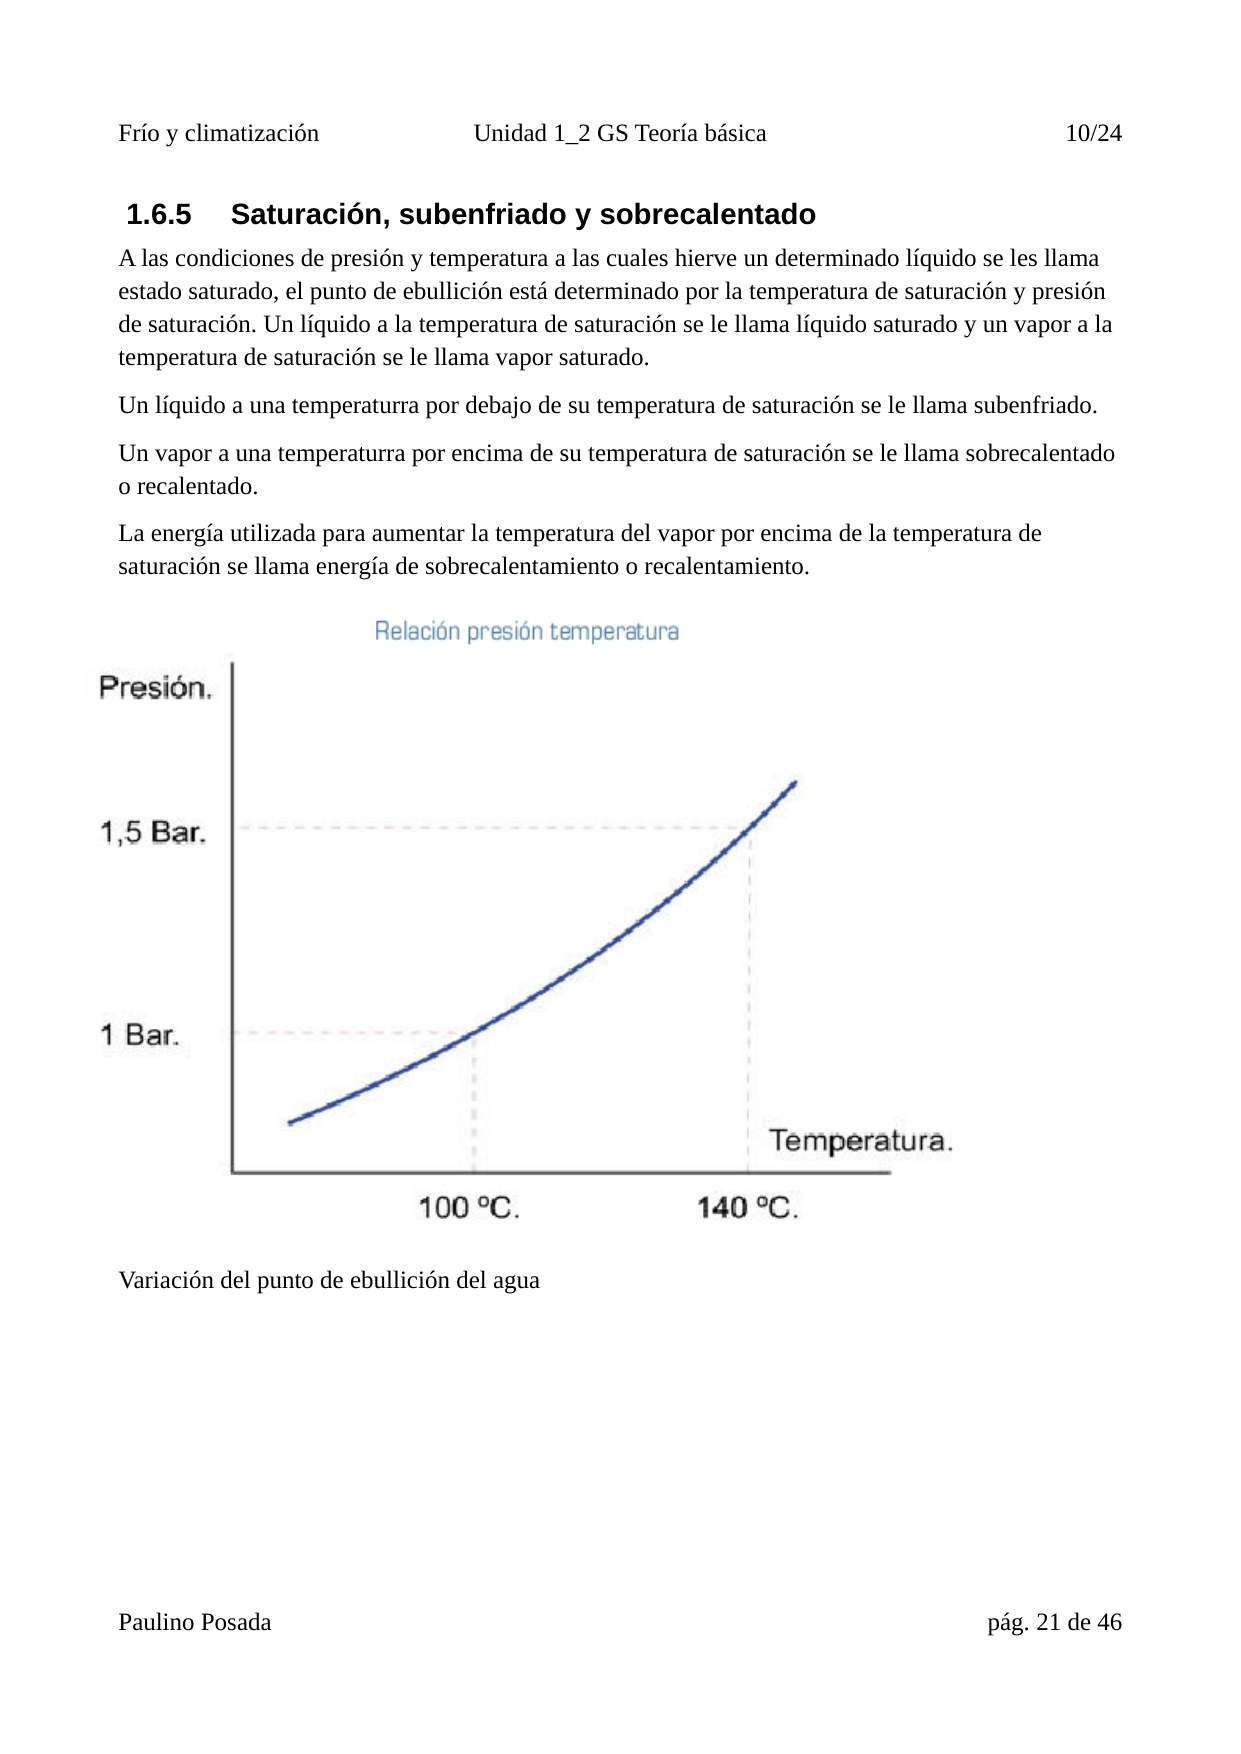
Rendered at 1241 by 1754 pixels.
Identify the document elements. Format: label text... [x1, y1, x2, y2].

text Un vapor a una temperaturra por encima de su temperatura de saturación se le llama sobrecalentado o recalentado. [118, 438, 1122, 499]
text La energía utilizada para aumentar la temperatura del vapor por encima de la temperatura de saturación se llama energía de sobrecalentamiento o recalentamiento. [118, 518, 1122, 580]
text Variación del punto de ebullición del agua [118, 1265, 1122, 1294]
text A las condiciones de presión y temperatura a las cuales hierve un determinado líquido se les llama estado saturado, el punto de ebullición está determinado por la temperatura de saturación y presión de saturación. Un líquido a la temperatura de saturación se le llama líquido saturado y un vapor a la temperatura de saturación se le llama vapor saturado. [118, 243, 1122, 371]
text Un líquido a una temperaturra por debajo de su temperatura de saturación se le llama subenfriado. [118, 390, 1122, 419]
picture [73, 582, 968, 1244]
subtitle Saturación, subenfriado y sobrecalentado [118, 197, 1122, 231]
